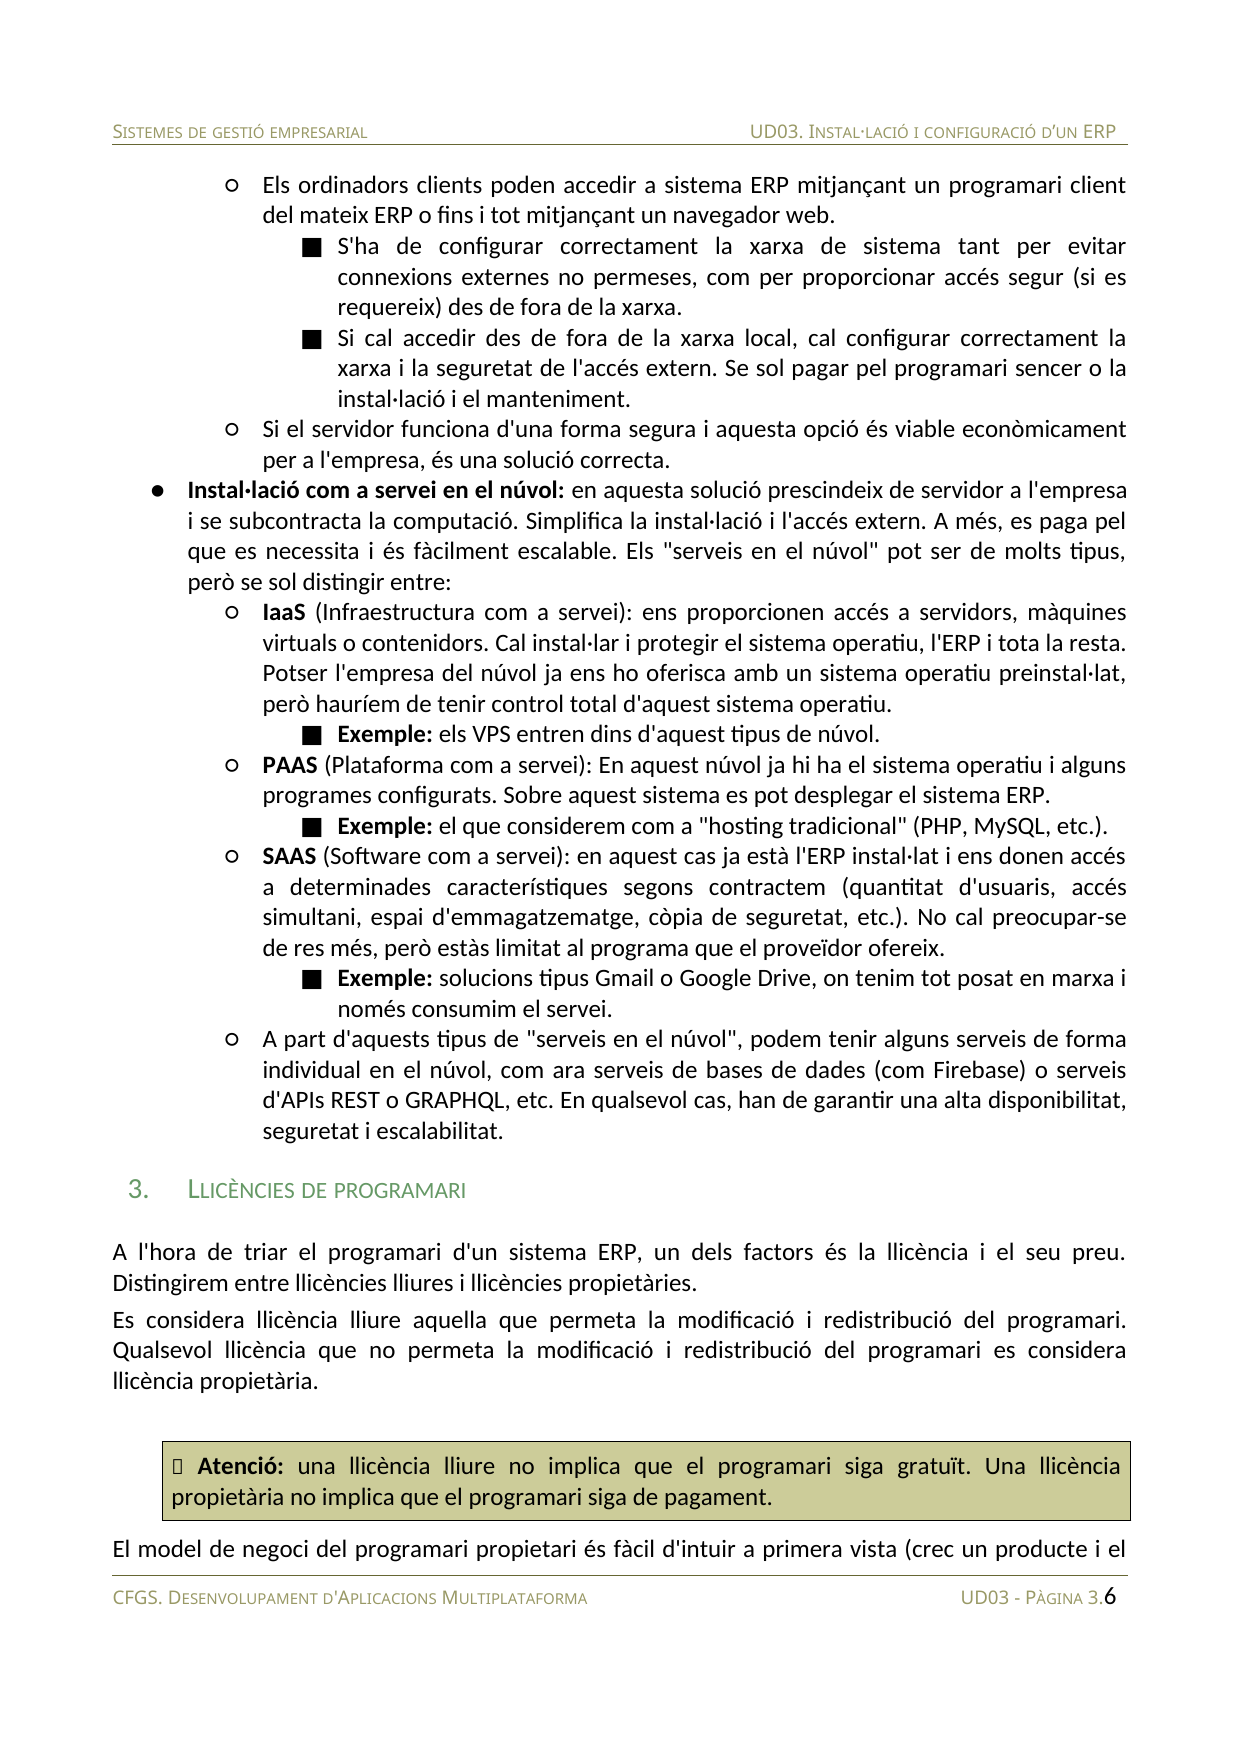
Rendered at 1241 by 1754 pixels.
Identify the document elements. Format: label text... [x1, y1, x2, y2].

list Exemple: els VPS entren dins d'aquest tipus de núvol. [300, 718, 1128, 749]
list SAAS (Software com a servei): en aquest cas ja està l'ERP instal·lat i ens donen accés a determinades característiques segons contractem (quantitat d'usuaris, accés simultani, espai d'emmagatzematge, còpia de seguretat, etc.). No cal preocupar-se de res més, però estàs limitat al programa que el proveïdor ofereix. [225, 841, 1128, 963]
list Exemple: el que considerem com a "hosting tradicional" (PHP, MySQL, etc.). [300, 810, 1128, 841]
list PAAS (Plataforma com a servei): En aquest núvol ja hi ha el sistema operatiu i alguns programes configurats. Sobre aquest sistema es pot desplegar el sistema ERP. [225, 749, 1128, 810]
list Instal·lació com a servei en el núvol: en aquesta solució prescindeix de servidor a l'empresa i se subcontracta la computació. Simplifica la instal·lació i l'accés extern. A més, es paga pel que es necessita i és fàcilment escalable. Els "serveis en el núvol" pot ser de molts tipus, però se sol distingir entre: [150, 474, 1128, 596]
text A l'hora de triar el programari d'un sistema ERP, un dels factors és la llicència i el seu preu. Distingirem entre llicències lliures i llicències propietàries. [112, 1236, 1128, 1297]
list Els ordinadors clients poden accedir a sistema ERP mitjançant un programari client del mateix ERP o fins i tot mitjançant un navegador web. [225, 169, 1128, 230]
text El model de negoci del programari propietari és fàcil d'intuir a primera vista (crec un producte i el [112, 1533, 1128, 1563]
text Es considera llicència lliure aquella que permeta la modificació i redistribució del programari. Qualsevol llicència que no permeta la modificació i redistribució del programari es considera llicència propietària. [112, 1304, 1128, 1395]
list S'ha de configurar correctament la xarxa de sistema tant per evitar connexions externes no permeses, com per proporcionar accés segur (si es requereix) des de fora de la xarxa. [300, 230, 1128, 322]
list IaaS (Infraestructura com a servei): ens proporcionen accés a servidors, màquines virtuals o contenidors. Cal instal·lar i protegir el sistema operatiu, l'ERP i tota la resta. Potser l'empresa del núvol ja ens ho oferisca amb un sistema operatiu preinstal·lat, però hauríem de tenir control total d'aquest sistema operatiu. [225, 596, 1128, 718]
text ❕ Atenció: una llicència lliure no implica que el programari siga gratuït. Una llicència propietària no implica que el programari siga de pagament. [163, 1442, 1130, 1520]
list Exemple: solucions tipus Gmail o Google Drive, on tenim tot posat en marxa i només consumim el servei. [300, 963, 1128, 1024]
subtitle Llicències de programari [150, 1171, 1128, 1206]
list A part d'aquests tipus de "serveis en el núvol", podem tenir alguns serveis de forma individual en el núvol, com ara serveis de bases de dades (com Firebase) o serveis d'APIs REST o GRAPHQL, etc. En qualsevol cas, han de garantir una alta disponibilitat, seguretat i escalabilitat. [225, 1024, 1128, 1146]
list Si el servidor funciona d'una forma segura i aquesta opció és viable econòmicament per a l'empresa, és una solució correcta. [225, 413, 1128, 474]
list Si cal accedir des de fora de la xarxa local, cal configurar correctament la xarxa i la seguretat de l'accés extern. Se sol pagar pel programari sencer o la instal·lació i el manteniment. [300, 322, 1128, 413]
